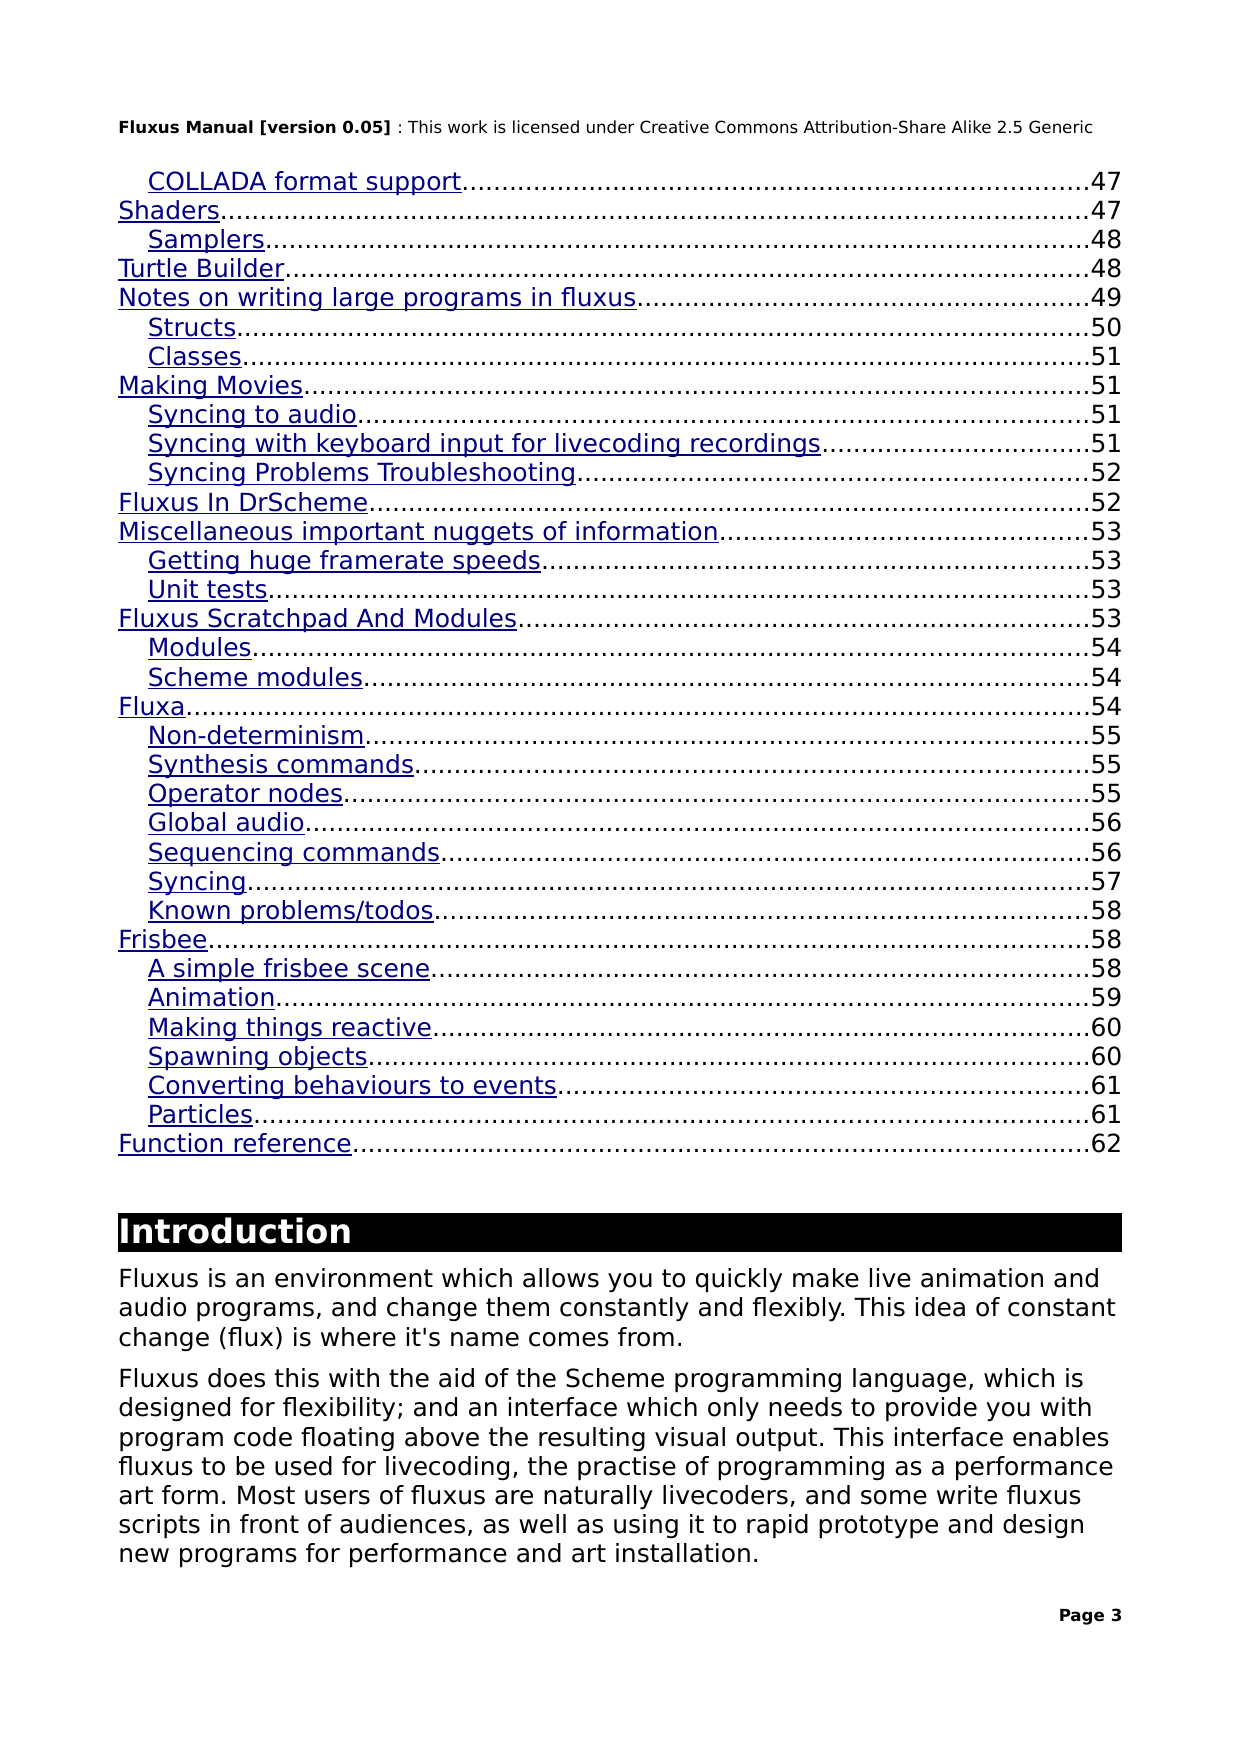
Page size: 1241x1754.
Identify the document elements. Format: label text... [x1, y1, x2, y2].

text Syncing to audio 51 [148, 400, 1122, 429]
text Structs 50 [148, 313, 1122, 342]
text COLLADA format support 47 [148, 167, 1122, 196]
subtitle Introduction [118, 1213, 1122, 1252]
text Frisbee 58 [118, 925, 1122, 954]
text Sequencing commands 56 [148, 838, 1122, 867]
text Samplers 48 [148, 225, 1122, 254]
text Scheme modules 54 [148, 663, 1122, 692]
text Making things reactive 60 [148, 1013, 1122, 1042]
text Converting behaviours to events 61 [148, 1071, 1122, 1100]
text A simple frisbee scene 58 [148, 954, 1122, 984]
text Turtle Builder 48 [118, 254, 1122, 284]
text Particles 61 [148, 1100, 1122, 1129]
text Fluxus does this with the aid of the Scheme programming language, which is designed for flexibility; and an interface which only needs to provide you with program code floating above the resulting visual output. This interface enables fluxus to be used for livecoding, the practise of programming as a performance art form. Most users of fluxus are naturally livecoders, and some write fluxus scripts in front of audiences, as well as using it to rapid prototype and design new programs for performance and art installation. [118, 1364, 1122, 1568]
text Spawning objects 60 [148, 1042, 1122, 1071]
text Synthesis commands 55 [148, 750, 1122, 779]
text Non-determinism 55 [148, 721, 1122, 750]
text Animation 59 [148, 984, 1122, 1013]
text Fluxus is an environment which allows you to quickly make live animation and audio programs, and change them constantly and flexibly. This idea of constant change (flux) is where it's name comes from. [118, 1264, 1122, 1352]
text Operator nodes 55 [148, 779, 1122, 809]
text Shaders 47 [118, 196, 1122, 225]
text Fluxa 54 [118, 692, 1122, 721]
text Unit tests 53 [148, 575, 1122, 604]
text Syncing Problems Troubleshooting 52 [148, 459, 1122, 488]
text Classes 51 [148, 342, 1122, 371]
text Fluxus Scratchpad And Modules 53 [118, 604, 1122, 634]
text Making Movies 51 [118, 371, 1122, 400]
text Miscellaneous important nuggets of information 53 [118, 517, 1122, 546]
text Modules 54 [148, 634, 1122, 663]
text Function reference 62 [118, 1129, 1122, 1159]
text Notes on writing large programs in fluxus 49 [118, 284, 1122, 313]
text Syncing with keyboard input for livecoding recordings 51 [148, 429, 1122, 459]
text Global audio 56 [148, 809, 1122, 838]
text Known problems/todos 58 [148, 896, 1122, 925]
text Fluxus In DrScheme 52 [118, 488, 1122, 517]
text Getting huge framerate speeds 53 [148, 546, 1122, 575]
text Syncing 57 [148, 867, 1122, 896]
